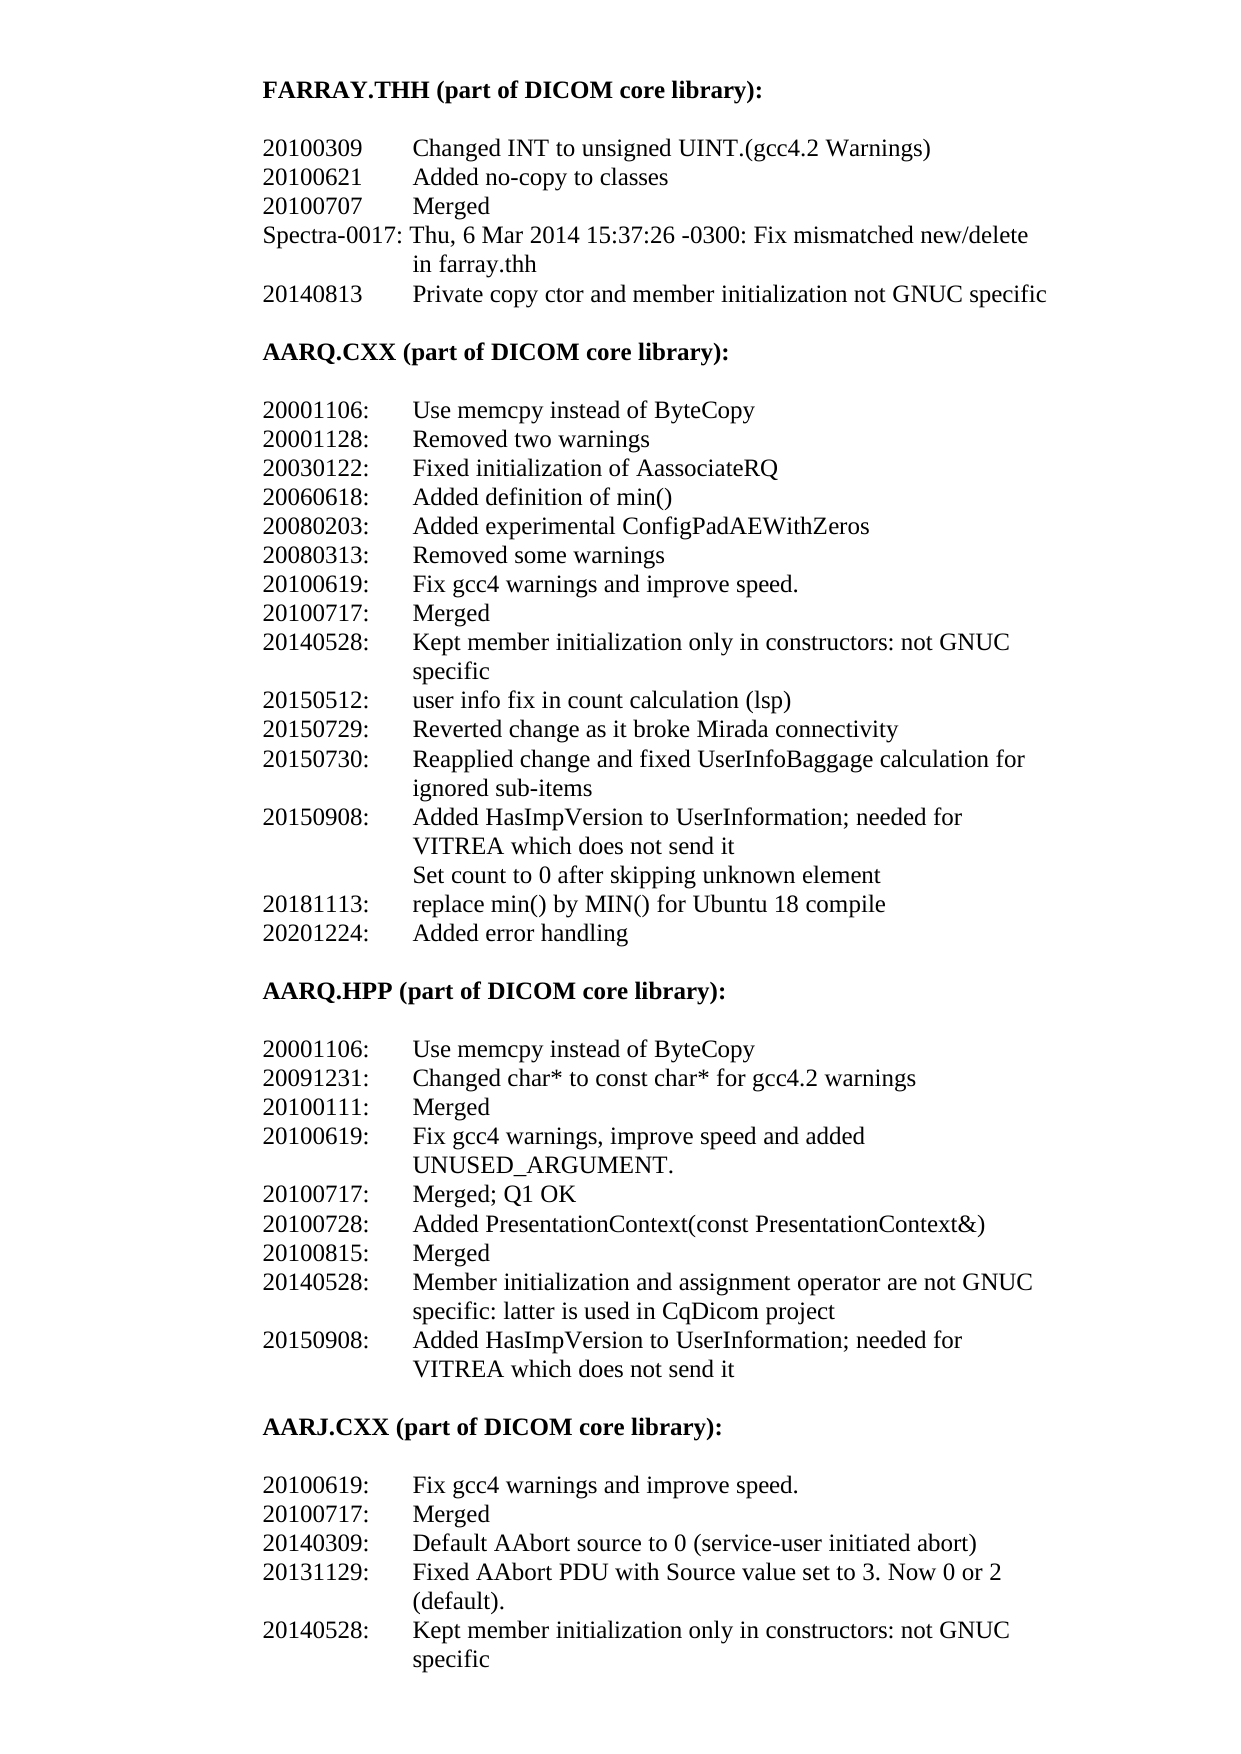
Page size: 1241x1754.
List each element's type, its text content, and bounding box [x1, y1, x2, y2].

text 20100619: Fix gcc4 warnings, improve speed and added UNUSED_ARGUMENT. [262, 1121, 1053, 1179]
text 20201224: Added error handling [262, 918, 1053, 947]
text 20100619: Fix gcc4 warnings and improve speed. [262, 1470, 1053, 1499]
text 20140528: Kept member initialization only in constructors: not GNUC specific [262, 627, 1053, 685]
text 20001128: Removed two warnings [262, 424, 1053, 453]
text 20001106: Use memcpy instead of ByteCopy [262, 1034, 1053, 1063]
text 20001106: Use memcpy instead of ByteCopy [262, 395, 1053, 424]
text 20150512: user info fix in count calculation (lsp) [262, 685, 1053, 714]
text 20100619: Fix gcc4 warnings and improve speed. [262, 569, 1053, 598]
text 20100111: Merged [262, 1092, 1053, 1121]
text 20100815: Merged [262, 1237, 1053, 1267]
text 20150729: Reverted change as it broke Mirada connectivity [262, 714, 1053, 743]
text AARQ.CXX (part of DICOM core library): [262, 337, 1053, 366]
text AARJ.CXX (part of DICOM core library): [262, 1412, 1053, 1441]
text 20060618: Added definition of min() [262, 482, 1053, 511]
text 20181113: replace min() by MIN() for Ubuntu 18 compile [262, 889, 1053, 918]
text 20140528: Member initialization and assignment operator are not GNUC specific: latter is used in CqDicom project [262, 1267, 1053, 1325]
text 20140813 Private copy ctor and member initialization not GNUC specific [262, 278, 1053, 307]
text 20100707 Merged [262, 191, 1053, 220]
text AARQ.HPP (part of DICOM core library): [262, 976, 1053, 1005]
text 20100717: Merged; Q1 OK [262, 1179, 1053, 1208]
text 20100717: Merged [262, 598, 1053, 627]
text 20100728: Added PresentationContext(const PresentationContext&) [262, 1208, 1053, 1237]
text 20140309: Default AAbort source to 0 (service-user initiated abort) [262, 1528, 1053, 1557]
text 20100717: Merged [262, 1499, 1053, 1528]
text 20131129: Fixed AAbort PDU with Source value set to 3. Now 0 or 2 (default). [262, 1557, 1053, 1615]
text 20030122: Fixed initialization of AassociateRQ [262, 453, 1053, 482]
text 20140528: Kept member initialization only in constructors: not GNUC specific [262, 1615, 1053, 1673]
text 20091231: Changed char* to const char* for gcc4.2 warnings [262, 1063, 1053, 1092]
text 20100309 Changed INT to unsigned UINT.(gcc4.2 Warnings) [262, 133, 1053, 162]
text 20150730: Reapplied change and fixed UserInfoBaggage calculation for ignored sub-items [262, 743, 1053, 802]
text 20150908: Added HasImpVersion to UserInformation; needed for VITREA which does not send it [262, 802, 1053, 860]
text 20150908: Added HasImpVersion to UserInformation; needed for VITREA which does not send it [262, 1325, 1053, 1383]
text 20080313: Removed some warnings [262, 540, 1053, 569]
text 20100621 Added no-copy to classes [262, 162, 1053, 191]
text 20080203: Added experimental ConfigPadAEWithZeros [262, 511, 1053, 540]
text Set count to 0 after skipping unknown element [262, 860, 1053, 889]
text FARRAY.THH (part of DICOM core library): [262, 75, 1053, 104]
text Spectra-0017: Thu, 6 Mar 2014 15:37:26 -0300: Fix mismatched new/delete in farray.thh [262, 220, 1053, 278]
